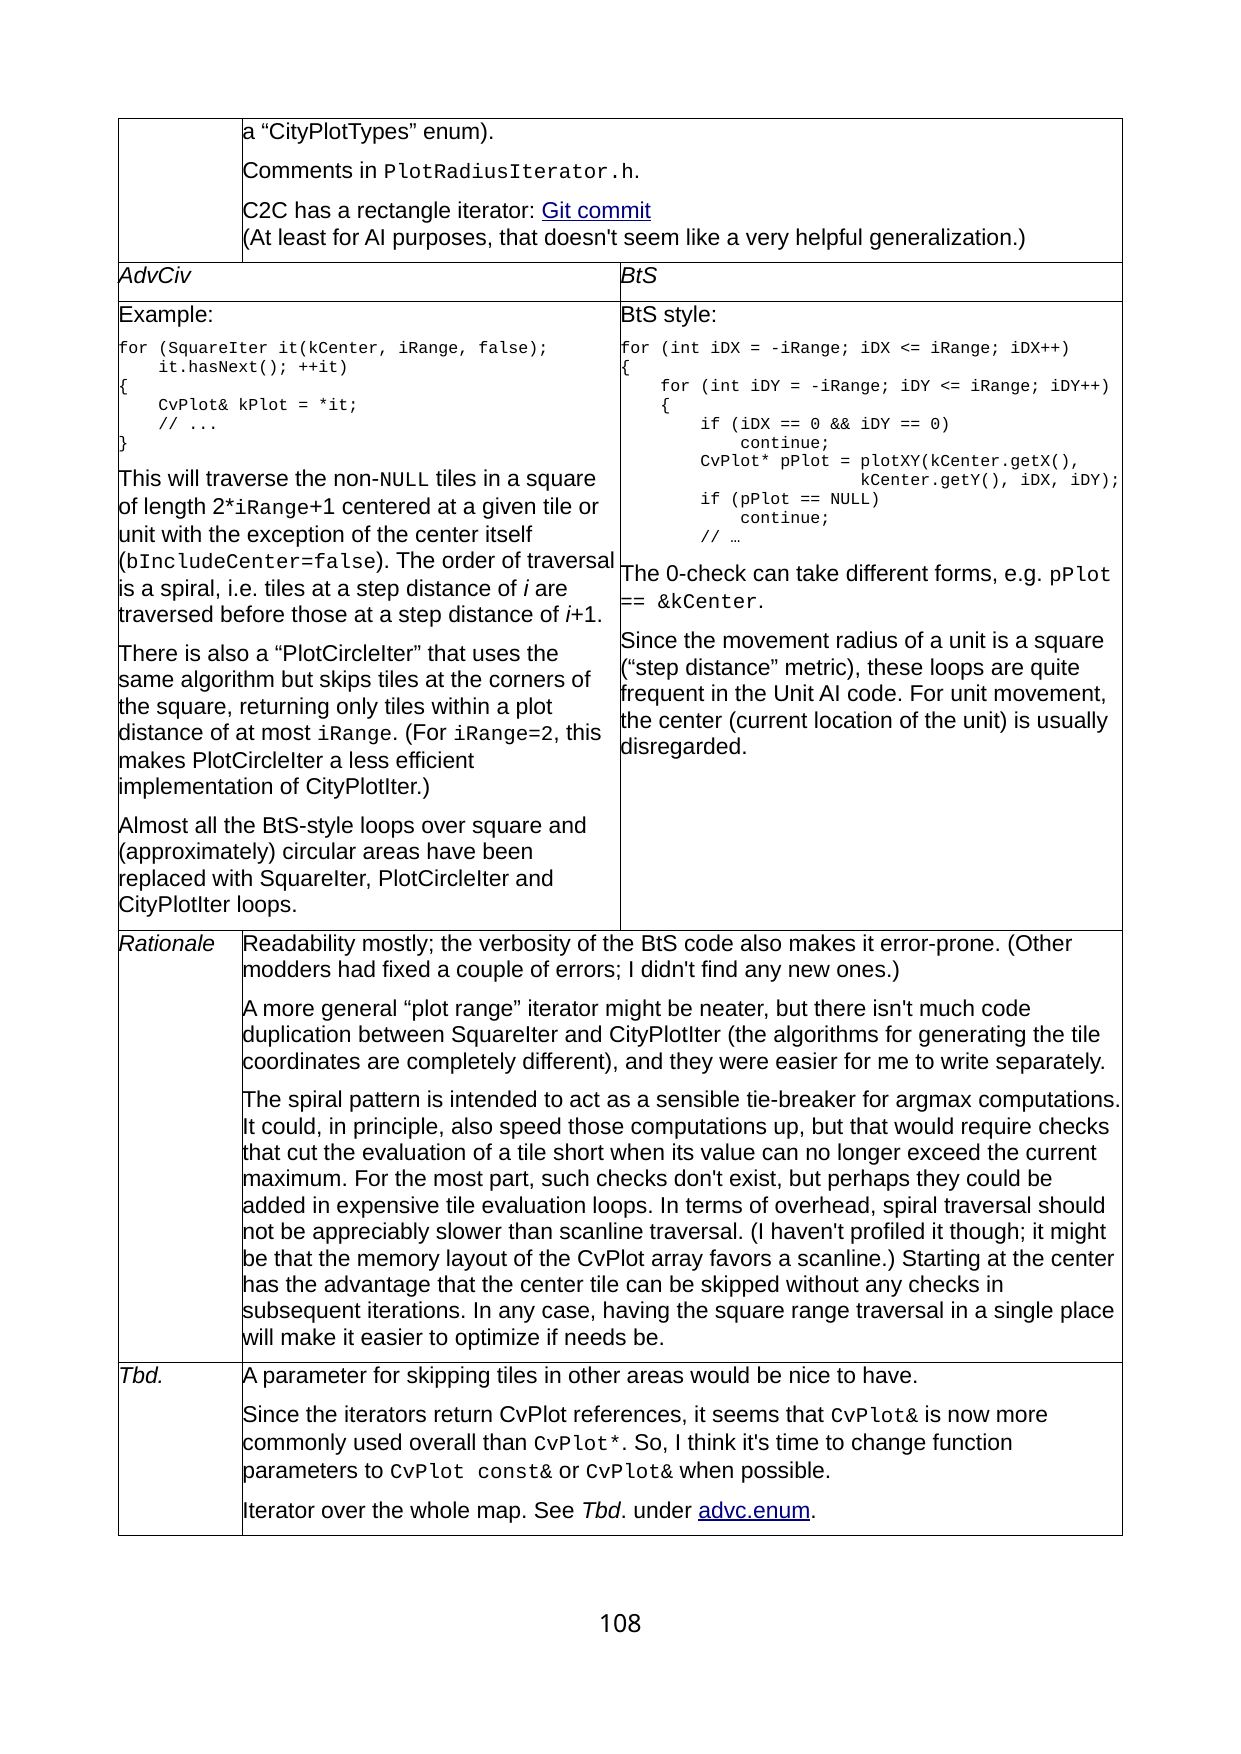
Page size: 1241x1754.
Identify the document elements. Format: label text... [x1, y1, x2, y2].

table_cell A parameter for skipping tiles in other areas would be nice to have. Since the iterators return CvPlot references, it seems that CvPlot& is now more commonly used overall than CvPlot*. So, I think it's time to change function parameters to CvPlot const& or CvPlot& when possible. Iterator over the whole map. See Tbd. under advc.enum. [243, 1363, 1122, 1535]
table_cell AdvCiv [119, 263, 620, 301]
table_cell BtS [621, 263, 1122, 301]
table_cell Tbd. [119, 1363, 242, 1535]
table_cell Rationale [119, 931, 242, 1362]
table_cell BtS style: for (int iDX = -iRange; iDX <= iRange; iDX++) { for (int iDY = -iRange; iDY <= iRange; iDY++) { if (iDX == 0 && iDY == 0) continue; CvPlot* pPlot = plotXY(kCenter.getX(), kCenter.getY(), iDX, iDY); if (pPlot == NULL) continue; // … The 0-check can take different forms, e.g. pPlot == &kCenter. Since the movement radius of a unit is a square (“step distance” metric), these loops are quite frequent in the Unit AI code. For unit movement, the center (current location of the unit) is usually disregarded. [621, 302, 1122, 930]
table_cell a “CityPlotTypes” enum). Comments in PlotRadiusIterator.h. C2C has a rectangle iterator: Git commit (At least for AI purposes, that doesn't seem like a very helpful generalization.) [243, 119, 1122, 262]
table_cell Readability mostly; the verbosity of the BtS code also makes it error-prone. (Other modders had fixed a couple of errors; I didn't find any new ones.) A more general “plot range” iterator might be neater, but there isn't much code duplication between SquareIter and CityPlotIter (the algorithms for generating the tile coordinates are completely different), and they were easier for me to write separately. The spiral pattern is intended to act as a sensible tie-breaker for argmax computations. It could, in principle, also speed those computations up, but that would require checks that cut the evaluation of a tile short when its value can no longer exceed the current maximum. For the most part, such checks don't exist, but perhaps they could be added in expensive tile evaluation loops. In terms of overhead, spiral traversal should not be appreciably slower than scanline traversal. (I haven't profiled it though; it might be that the memory layout of the CvPlot array favors a scanline.) Starting at the center has the advantage that the center tile can be skipped without any checks in subsequent iterations. In any case, having the square range traversal in a single place will make it easier to optimize if needs be. [243, 931, 1122, 1362]
table_cell [119, 119, 242, 262]
table_cell Example: for (SquareIter it(kCenter, iRange, false); it.hasNext(); ++it) { CvPlot& kPlot = *it; // ... } This will traverse the non-NULL tiles in a square of length 2*iRange+1 centered at a given tile or unit with the exception of the center itself (bIncludeCenter=false). The order of traversal is a spiral, i.e. tiles at a step distance of i are traversed before those at a step distance of i+1. There is also a “PlotCircleIter” that uses the same algorithm but skips tiles at the corners of the square, returning only tiles within a plot distance of at most iRange. (For iRange=2, this makes PlotCircleIter a less efficient implementation of CityPlotIter.) Almost all the BtS-style loops over square and (approximately) circular areas have been replaced with SquareIter, PlotCircleIter and CityPlotIter loops. [119, 302, 620, 930]
